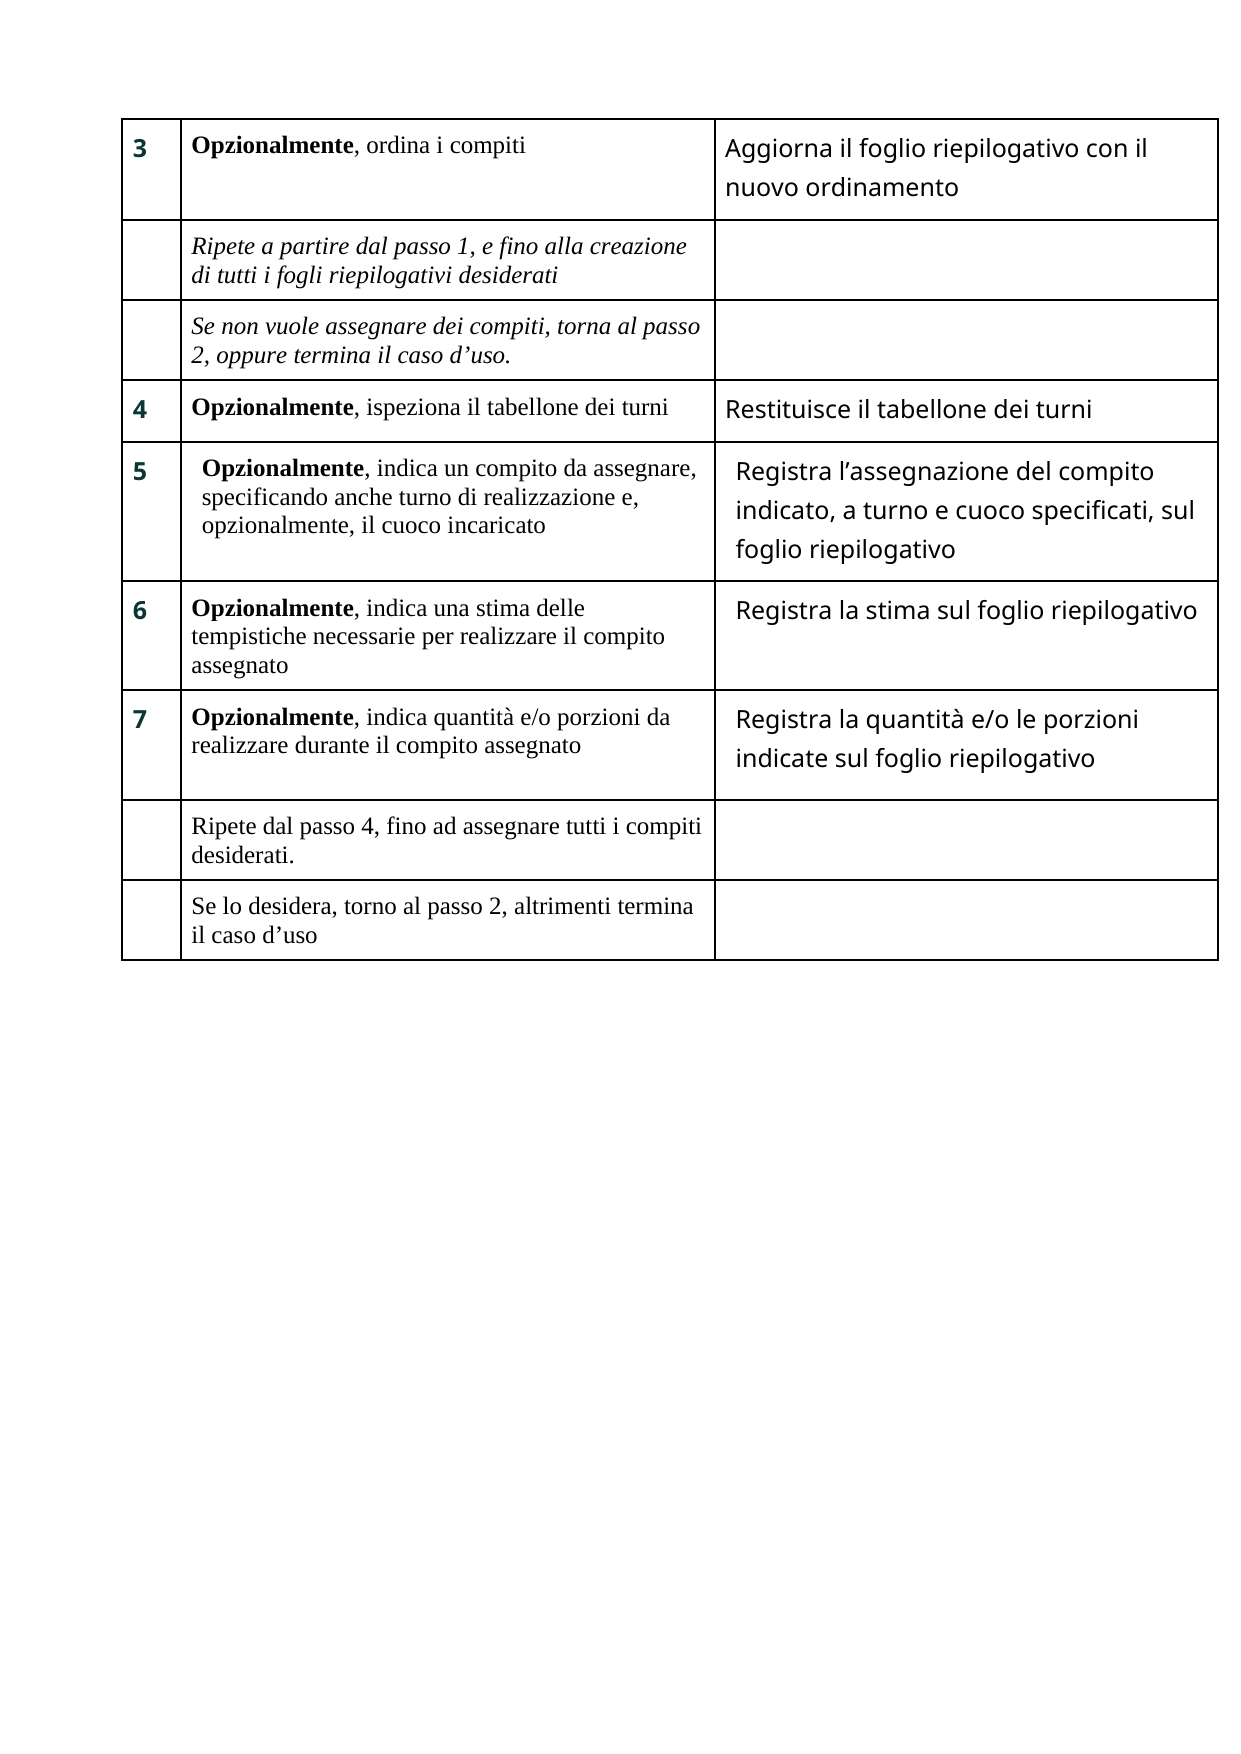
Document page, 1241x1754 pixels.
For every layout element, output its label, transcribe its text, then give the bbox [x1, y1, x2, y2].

table_cell 5 [123, 443, 180, 580]
table_cell Opzionalmente, indica quantità e/o porzioni da realizzare durante il compito assegnato [182, 691, 714, 798]
table_cell Opzionalmente, ordina i compiti [182, 120, 714, 218]
table_cell [123, 881, 180, 959]
table_cell Opzionalmente, indica una stima delle tempistiche necessarie per realizzare il compito assegnato [182, 582, 714, 689]
table_cell [716, 881, 1217, 959]
table_cell [716, 301, 1217, 379]
table_cell [123, 221, 180, 299]
table_cell [716, 221, 1217, 299]
table_cell [123, 301, 180, 379]
table_cell Aggiorna il foglio riepilogativo con il nuovo ordinamento [716, 120, 1217, 218]
table_cell 7 [123, 691, 180, 798]
table_cell Opzionalmente, indica un compito da assegnare, specificando anche turno di realizzazione e, opzionalmente, il cuoco incaricato [182, 443, 714, 580]
table_cell Opzionalmente, ispeziona il tabellone dei turni [182, 381, 714, 441]
table_cell [716, 801, 1217, 879]
table_cell Ripete dal passo 4, fino ad assegnare tutti i compiti desiderati. [182, 801, 714, 879]
table_cell Ripete a partire dal passo 1, e fino alla creazione di tutti i fogli riepilogativi desiderati [182, 221, 714, 299]
table_cell Registra la stima sul foglio riepilogativo [716, 582, 1217, 689]
table_cell 6 [123, 582, 180, 689]
table_cell [123, 801, 180, 879]
table_cell Registra l’assegnazione del compito indicato, a turno e cuoco specificati, sul foglio riepilogativo [716, 443, 1217, 580]
table_cell Registra la quantità e/o le porzioni indicate sul foglio riepilogativo [716, 691, 1217, 798]
table_cell 3 [123, 120, 180, 218]
table_cell Se lo desidera, torno al passo 2, altrimenti termina il caso d’uso [182, 881, 714, 959]
table_cell Se non vuole assegnare dei compiti, torna al passo 2, oppure termina il caso d’uso. [182, 301, 714, 379]
table_cell Restituisce il tabellone dei turni [716, 381, 1217, 441]
table_cell 4 [123, 381, 180, 441]
